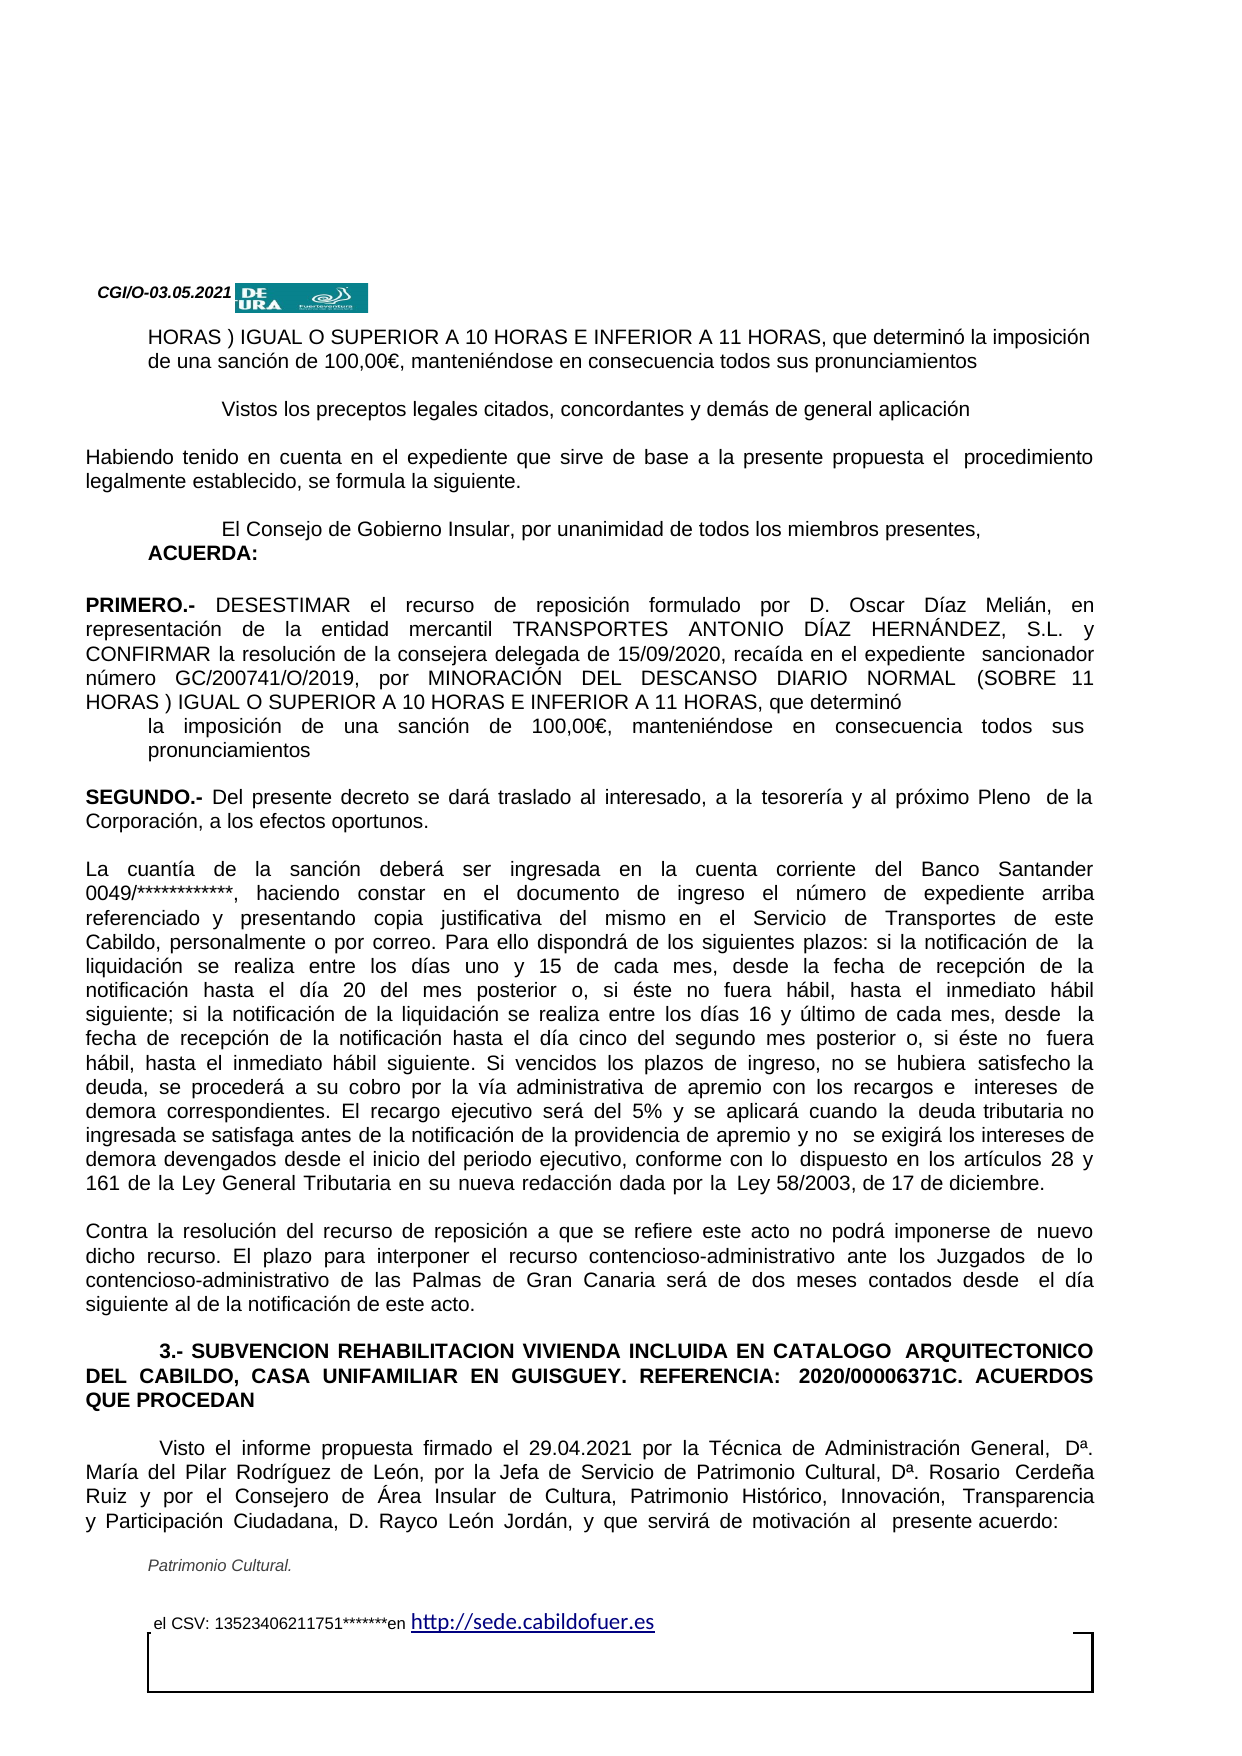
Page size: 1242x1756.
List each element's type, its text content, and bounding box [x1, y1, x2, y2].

text Patrimonio Cultural. [148, 1556, 1106, 1575]
text Habiendo tenido en cuenta en el expediente que sirve de base a la presente propuesta el procedimiento legalmente establecido, se formula la siguiente. [85, 445, 1093, 493]
text pronunciamientos [148, 738, 1106, 762]
text Visto el informe propuesta firmado el 29.04.2021 por la Técnica de Administración General, Dª. María del Pilar Rodríguez de León, por la Jefa de Servicio de Patrimonio Cultural, Dª. Rosario Cerdeña Ruiz y por el Consejero de Área Insular de Cultura, Patrimonio Histórico, Innovación, Transparencia y Participación Ciudadana, D. Rayco León Jordán, y que servirá de motivación al presente acuerdo: [85, 1436, 1094, 1533]
subtitle 3.- SUBVENCION REHABILITACION VIVIENDA INCLUIDA EN CATALOGO ARQUITECTONICO DEL CABILDO, CASA UNIFAMILIAR EN GUISGUEY. REFERENCIA: 2020/00006371C. ACUERDOS QUE PROCEDAN [85, 1339, 1093, 1412]
text La cuantía de la sanción deberá ser ingresada en la cuenta corriente del Banco Santander 0049/************, haciendo constar en el documento de ingreso el número de expediente arriba referenciado y presentando copia justificativa del mismo en el Servicio de Transportes de este Cabildo, personalmente o por correo. Para ello dispondrá de los siguientes plazos: si la notificación de la liquidación se realiza entre los días uno y 15 de cada mes, desde la fecha de recepción de la notificación hasta el día 20 del mes posterior o, si éste no fuera hábil, hasta el inmediato hábil siguiente; si la notificación de la liquidación se realiza entre los días 16 y último de cada mes, desde la fecha de recepción de la notificación hasta el día cinco del segundo mes posterior o, si éste no fuera hábil, hasta el inmediato hábil siguiente. Si vencidos los plazos de ingreso, no se hubiera satisfecho la deuda, se procederá a su cobro por la vía administrativa de apremio con los recargos e intereses de demora correspondientes. El recargo ejecutivo será del 5% y se aplicará cuando la deuda tributaria no ingresada se satisfaga antes de la notificación de la providencia de apremio y no se exigirá los intereses de demora devengados desde el inicio del periodo ejecutivo, conforme con lo dispuesto en los artículos 28 y 161 de la Ley General Tributaria en su nueva redacción dada por la Ley 58/2003, de 17 de diciembre. [85, 857, 1094, 1195]
text PRIMERO.- DESESTIMAR el recurso de reposición formulado por D. Oscar Díaz Melián, en representación de la entidad mercantil TRANSPORTES ANTONIO DÍAZ HERNÁNDEZ, S.L. y CONFIRMAR la resolución de la consejera delegada de 15/09/2020, recaída en el expediente sancionador número GC/200741/O/2019, por MINORACIÓN DEL DESCANSO DIARIO NORMAL (SOBRE 11 HORAS ) IGUAL O SUPERIOR A 10 HORAS E INFERIOR A 11 HORAS, que determinó [85, 593, 1095, 714]
text El Consejo de Gobierno Insular, por unanimidad de todos los miembros presentes, [221, 517, 1106, 541]
text SEGUNDO.- Del presente decreto se dará traslado al interesado, a la tesorería y al próximo Pleno de la Corporación, a los efectos oportunos. [85, 785, 1093, 833]
text Contra la resolución del recurso de reposición a que se refiere este acto no podrá imponerse de nuevo dicho recurso. El plazo para interponer el recurso contencioso-administrativo ante los Juzgados de lo contencioso-administrativo de las Palmas de Gran Canaria será de dos meses contados desde el día siguiente al de la notificación de este acto. [85, 1219, 1094, 1316]
text HORAS ) IGUAL O SUPERIOR A 10 HORAS E INFERIOR A 11 HORAS, que determinó la imposición [148, 325, 1106, 349]
subtitle ACUERDA: [148, 541, 1106, 565]
text la imposición de una sanción de 100,00€, manteniéndose en consecuencia todos sus [148, 714, 1106, 738]
text de una sanción de 100,00€, manteniéndose en consecuencia todos sus pronunciamientos Vistos los preceptos legales citados, concordantes y demás de general aplicación [148, 349, 1023, 421]
picture [235, 283, 369, 313]
